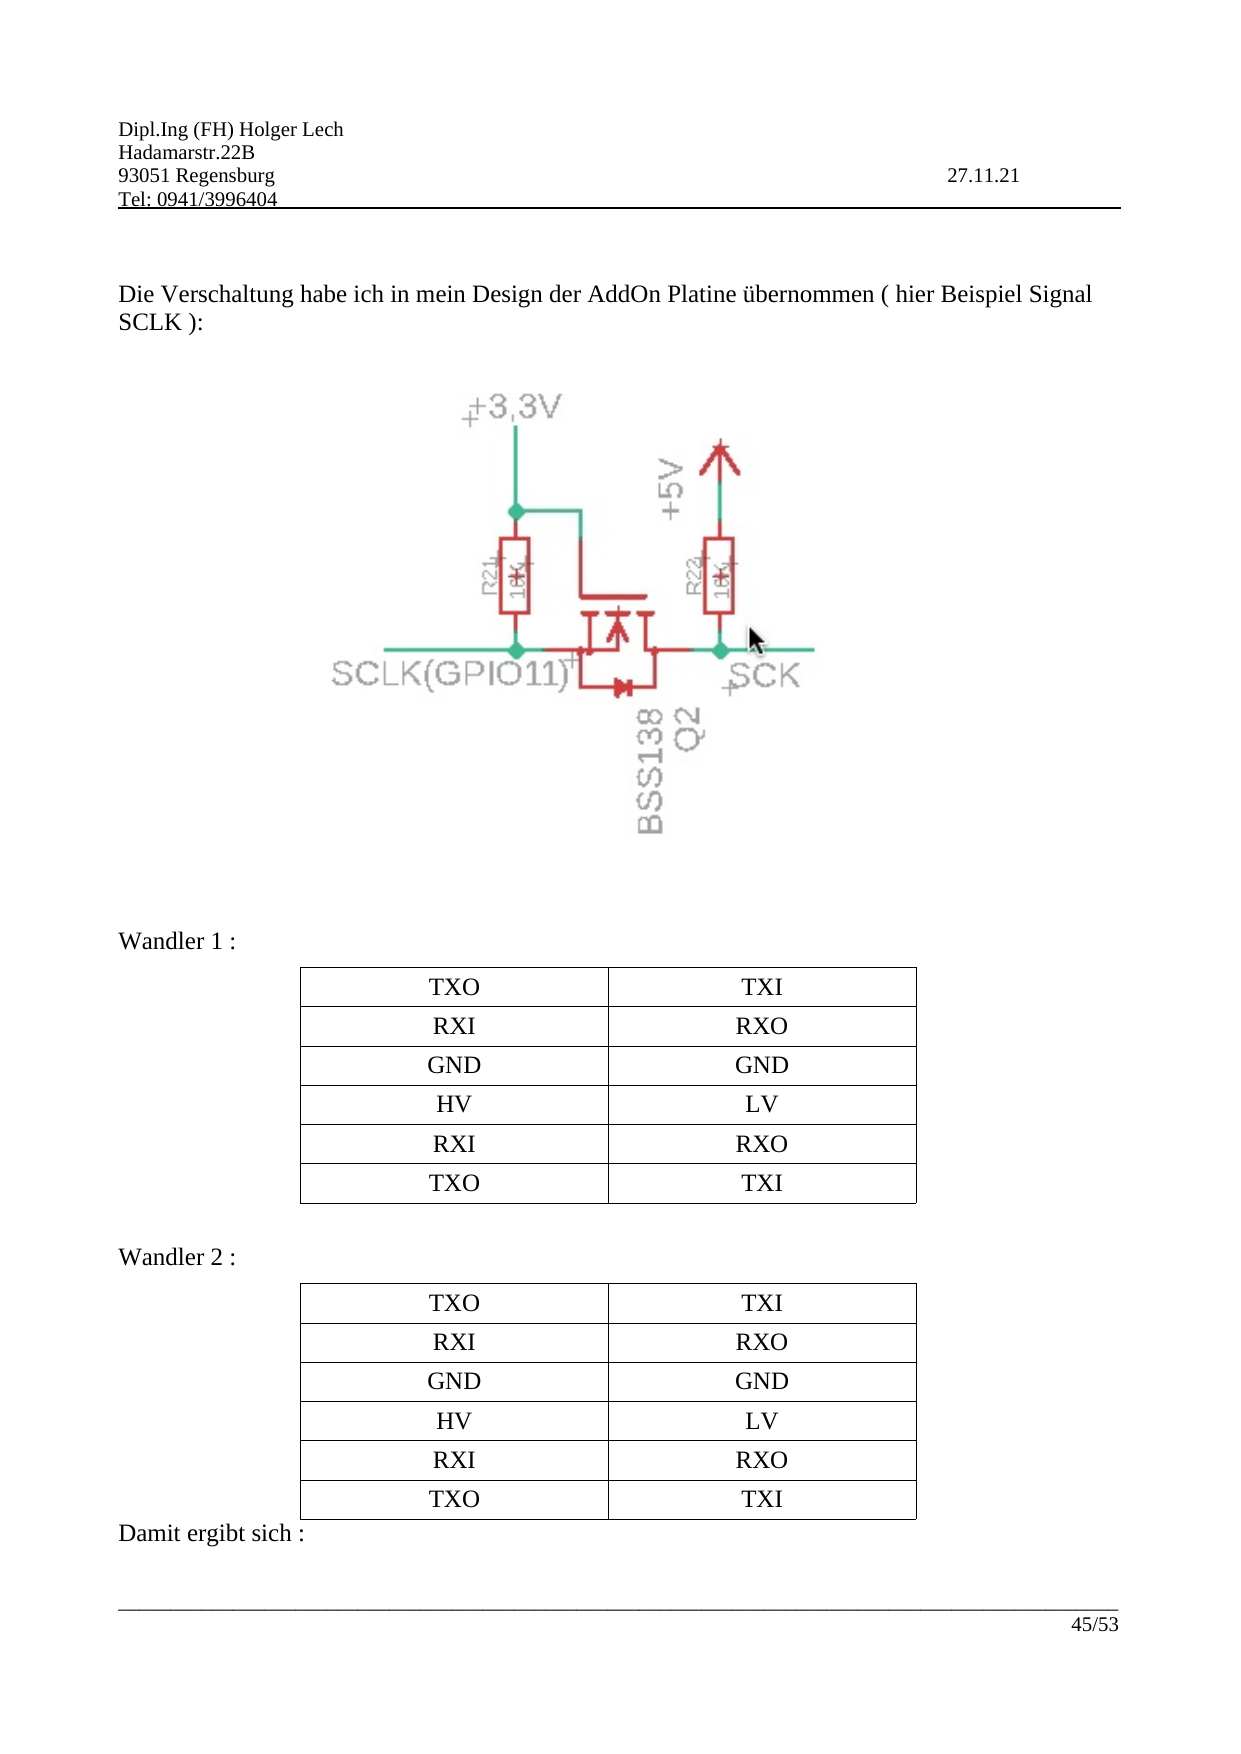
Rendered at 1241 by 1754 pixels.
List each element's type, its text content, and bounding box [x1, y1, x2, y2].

table_cell RXO [609, 1441, 916, 1479]
table_cell RXO [609, 1125, 916, 1163]
table_cell GND [609, 1363, 916, 1401]
table_cell RXI [301, 1125, 608, 1163]
table_cell RXI [301, 1007, 608, 1046]
table_cell GND [301, 1047, 608, 1085]
text Die Verschaltung habe ich in mein Design der AddOn Platine übernommen ( hier Beispiel Signal SCLK ): [118, 280, 1122, 336]
table_cell HV [301, 1086, 608, 1124]
text Wandler 1 : [118, 927, 1122, 954]
table_header TXO [301, 968, 608, 1006]
table_cell RXI [301, 1441, 608, 1479]
table_cell GND [301, 1363, 608, 1401]
table_cell LV [609, 1086, 916, 1124]
table_header TXI [609, 968, 916, 1006]
text Damit ergibt sich : [118, 1519, 1122, 1547]
table_cell RXI [301, 1324, 608, 1362]
table_cell HV [301, 1402, 608, 1440]
table_cell RXO [609, 1007, 916, 1046]
table_header TXO [301, 1284, 608, 1322]
table_cell RXO [609, 1324, 916, 1362]
table_cell TXI [609, 1481, 916, 1519]
table_cell LV [609, 1402, 916, 1440]
text Wandler 2 : [118, 1243, 1122, 1271]
table_cell GND [609, 1047, 916, 1085]
table_header TXI [609, 1284, 916, 1322]
picture [284, 348, 956, 847]
table_cell TXI [609, 1164, 916, 1203]
table_cell TXO [301, 1481, 608, 1519]
table_cell TXO [301, 1164, 608, 1203]
